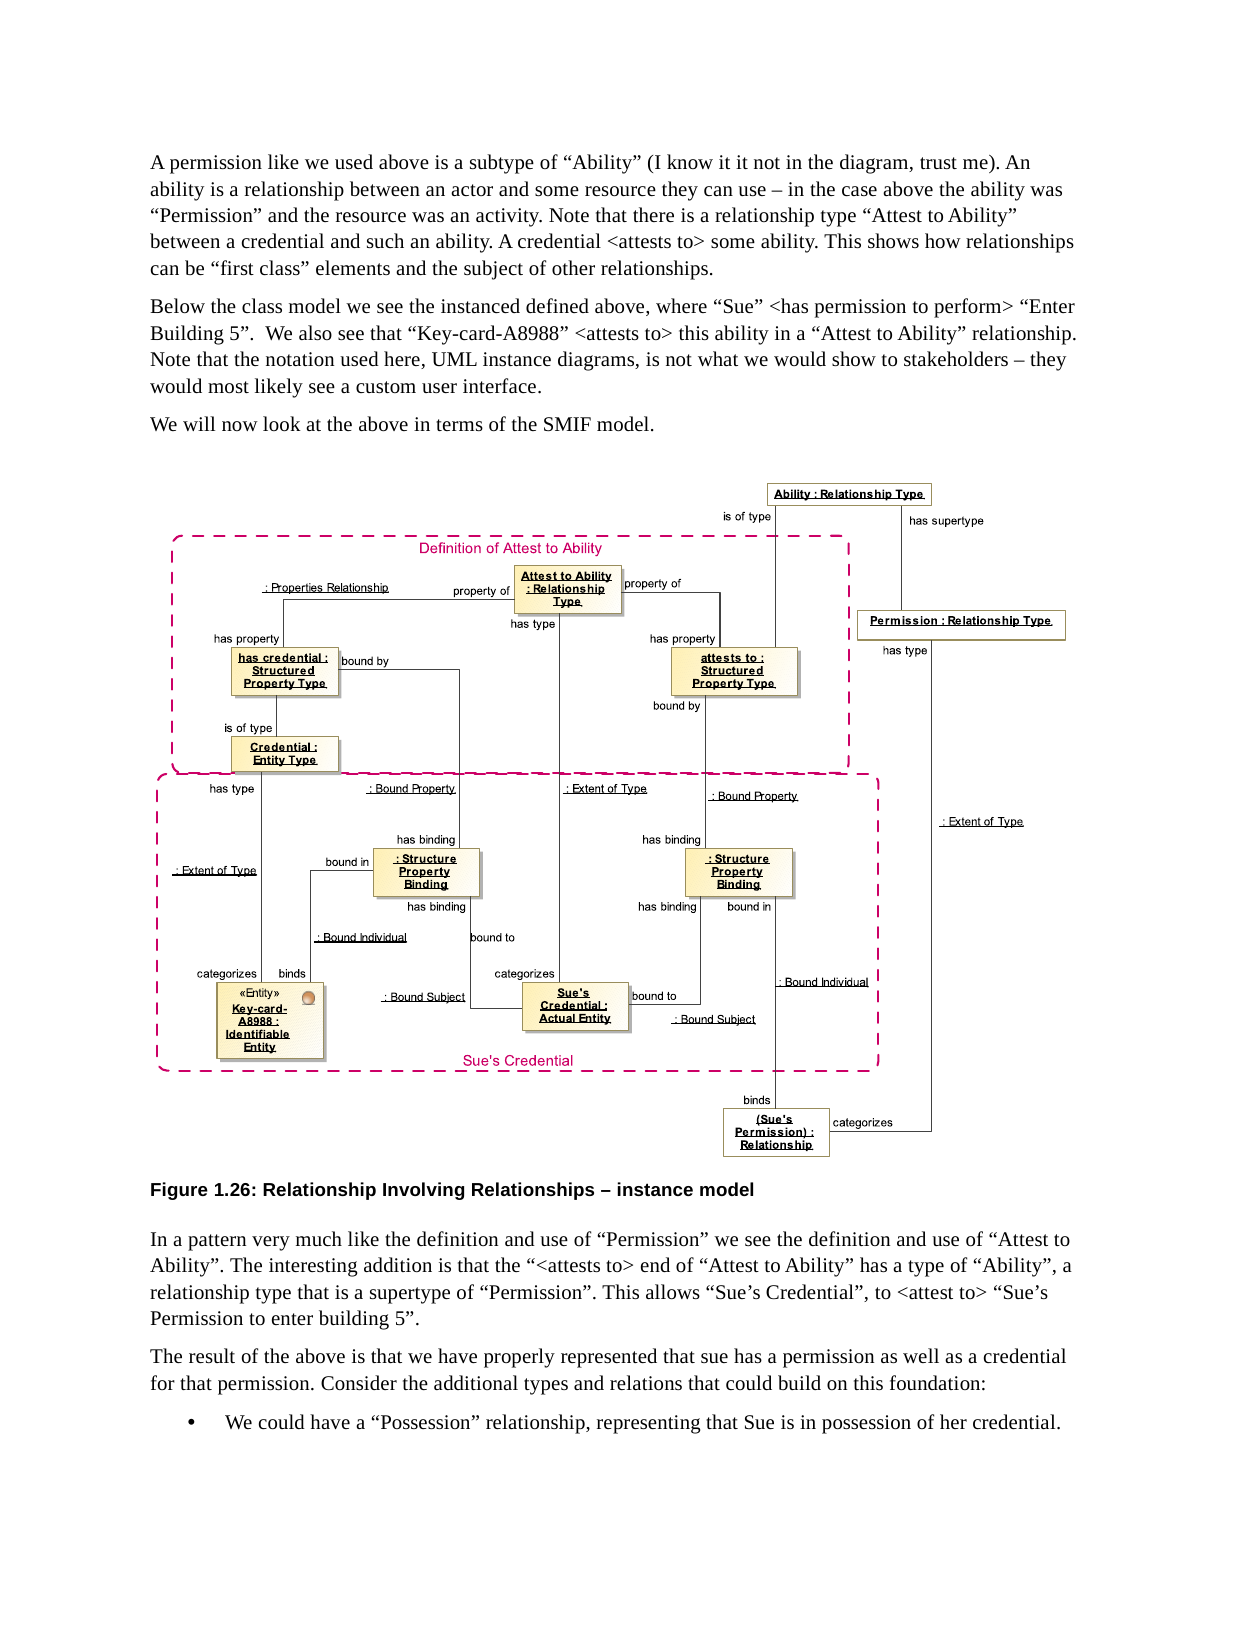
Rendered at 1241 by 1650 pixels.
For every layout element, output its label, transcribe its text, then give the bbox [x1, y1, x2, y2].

text Below the class model we see the instanced defined above, where “Sue” <has permission to perform> “Enter Building 5”. We also see that “Key-card-A8988” <attests to> this ability in a “Attest to Ability” relationship. Note that the notation used here, UML instance diagrams, is not what we would show to stakeholders – they would most likely see a custom user interface. [150, 294, 1090, 397]
text The result of the above is that we have properly represented that sue has a permission as well as a credential for that permission. Consider the additional types and relations that could build on this foundation: [150, 1344, 1090, 1395]
text [150, 450, 1090, 467]
list We could have a “Possession” relationship, representing that Sue is in possession of her credential. [187, 1409, 1090, 1434]
text We will now look at the above in terms of the SMIF model. [150, 412, 1090, 436]
text In a pattern very much like the definition and use of “Permission” we see the definition and use of “Attest to Ability”. The interesting addition is that the “<attests to> end of “Attest to Ability” has a type of “Ability”, a relationship type that is a supertype of “Permission”. This allows “Sue’s Credential”, to <attest to> “Sue’s Permission to enter building 5”. [150, 1201, 1090, 1330]
text A permission like we used above is a subtype of “Ability” (I know it it not in the diagram, trust me). An ability is a relationship between an actor and some resource they can use – in the case above the ability was “Permission” and the resource was an activity. Note that there is a relationship type “Attest to Ability” between a credential and such an ability. A credential <attests to> some ability. This shows how relationships can be “first class” elements and the subject of other relationships. [150, 150, 1090, 280]
text Figure 1.26: Relationship Involving Relationships – instance model [150, 1173, 1090, 1201]
